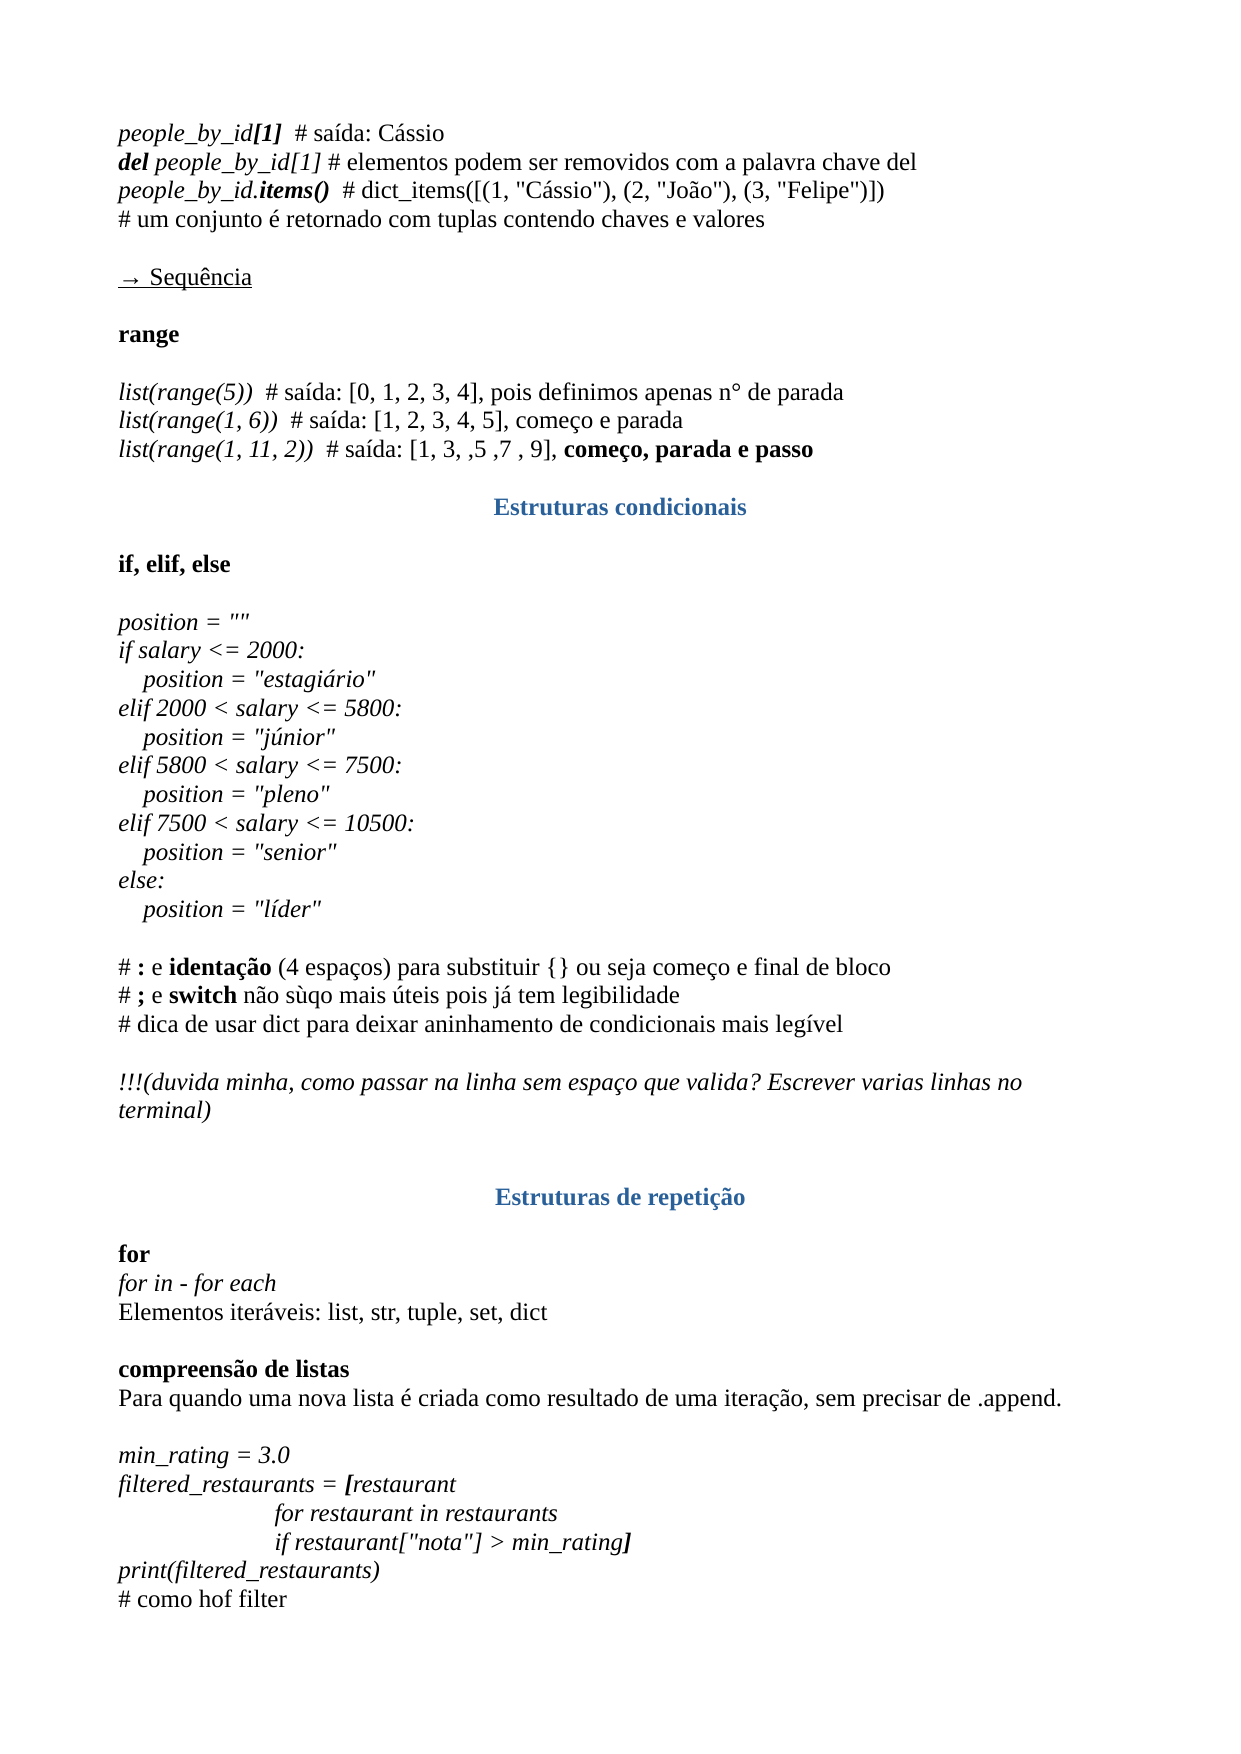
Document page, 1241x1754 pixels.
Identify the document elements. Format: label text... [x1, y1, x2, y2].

text filtered_restaurants = [restaurant [118, 1469, 1122, 1498]
text # um conjunto é retornado com tuplas contendo chaves e valores [118, 204, 1122, 233]
text # ; e switch não sùqo mais úteis pois já tem legibilidade [118, 981, 1122, 1009]
text del people_by_id[1] # elementos podem ser removidos com a palavra chave del [118, 147, 1122, 176]
text elif 7500 < salary <= 10500: [118, 808, 1122, 837]
text position = "senior" [118, 837, 1122, 866]
text people_by_id[1] # saída: Cássio [118, 118, 1122, 147]
text Estruturas condicionais [118, 492, 1122, 521]
text position = "júnior" [118, 722, 1122, 751]
text if salary <= 2000: [118, 636, 1122, 664]
text position = "líder" [118, 894, 1122, 923]
text min_rating = 3.0 [118, 1441, 1122, 1469]
text compreensão de listas [118, 1354, 1122, 1383]
text position = "" [118, 607, 1122, 636]
text for [118, 1239, 1122, 1268]
text Para quando uma nova lista é criada como resultado de uma iteração, sem precisar de .append. [118, 1383, 1122, 1412]
text if restaurant["nota"] > min_rating] [118, 1527, 1122, 1556]
text !!!(duvida minha, como passar na linha sem espaço que valida? Escrever varias linhas no terminal) [118, 1067, 1122, 1124]
text people_by_id.items() # dict_items([(1, "Cássio"), (2, "João"), (3, "Felipe")]) [118, 176, 1122, 204]
text position = "estagiário" [118, 664, 1122, 693]
text elif 5800 < salary <= 7500: [118, 751, 1122, 779]
text list(range(5)) # saída: [0, 1, 2, 3, 4], pois definimos apenas n° de parada [118, 377, 1122, 406]
text # : e identação (4 espaços) para substituir {} ou seja começo e final de bloco [118, 952, 1122, 981]
text list(range(1, 11, 2)) # saída: [1, 3, ,5 ,7 , 9], começo, parada e passo [118, 434, 1122, 463]
text position = "pleno" [118, 779, 1122, 808]
text Estruturas de repetição [118, 1182, 1122, 1211]
text for restaurant in restaurants [118, 1498, 1122, 1527]
text → Sequência [118, 262, 1122, 291]
text Elementos iteráveis: list, str, tuple, set, dict [118, 1297, 1122, 1326]
text # dica de usar dict para deixar aninhamento de condicionais mais legível [118, 1009, 1122, 1038]
text elif 2000 < salary <= 5800: [118, 693, 1122, 722]
text print(filtered_restaurants) [118, 1556, 1122, 1584]
text # como hof filter [118, 1584, 1122, 1613]
text range [118, 319, 1122, 348]
text list(range(1, 6)) # saída: [1, 2, 3, 4, 5], começo e parada [118, 406, 1122, 434]
text if, elif, else [118, 549, 1122, 578]
text for in - for each [118, 1268, 1122, 1297]
text else: [118, 866, 1122, 894]
